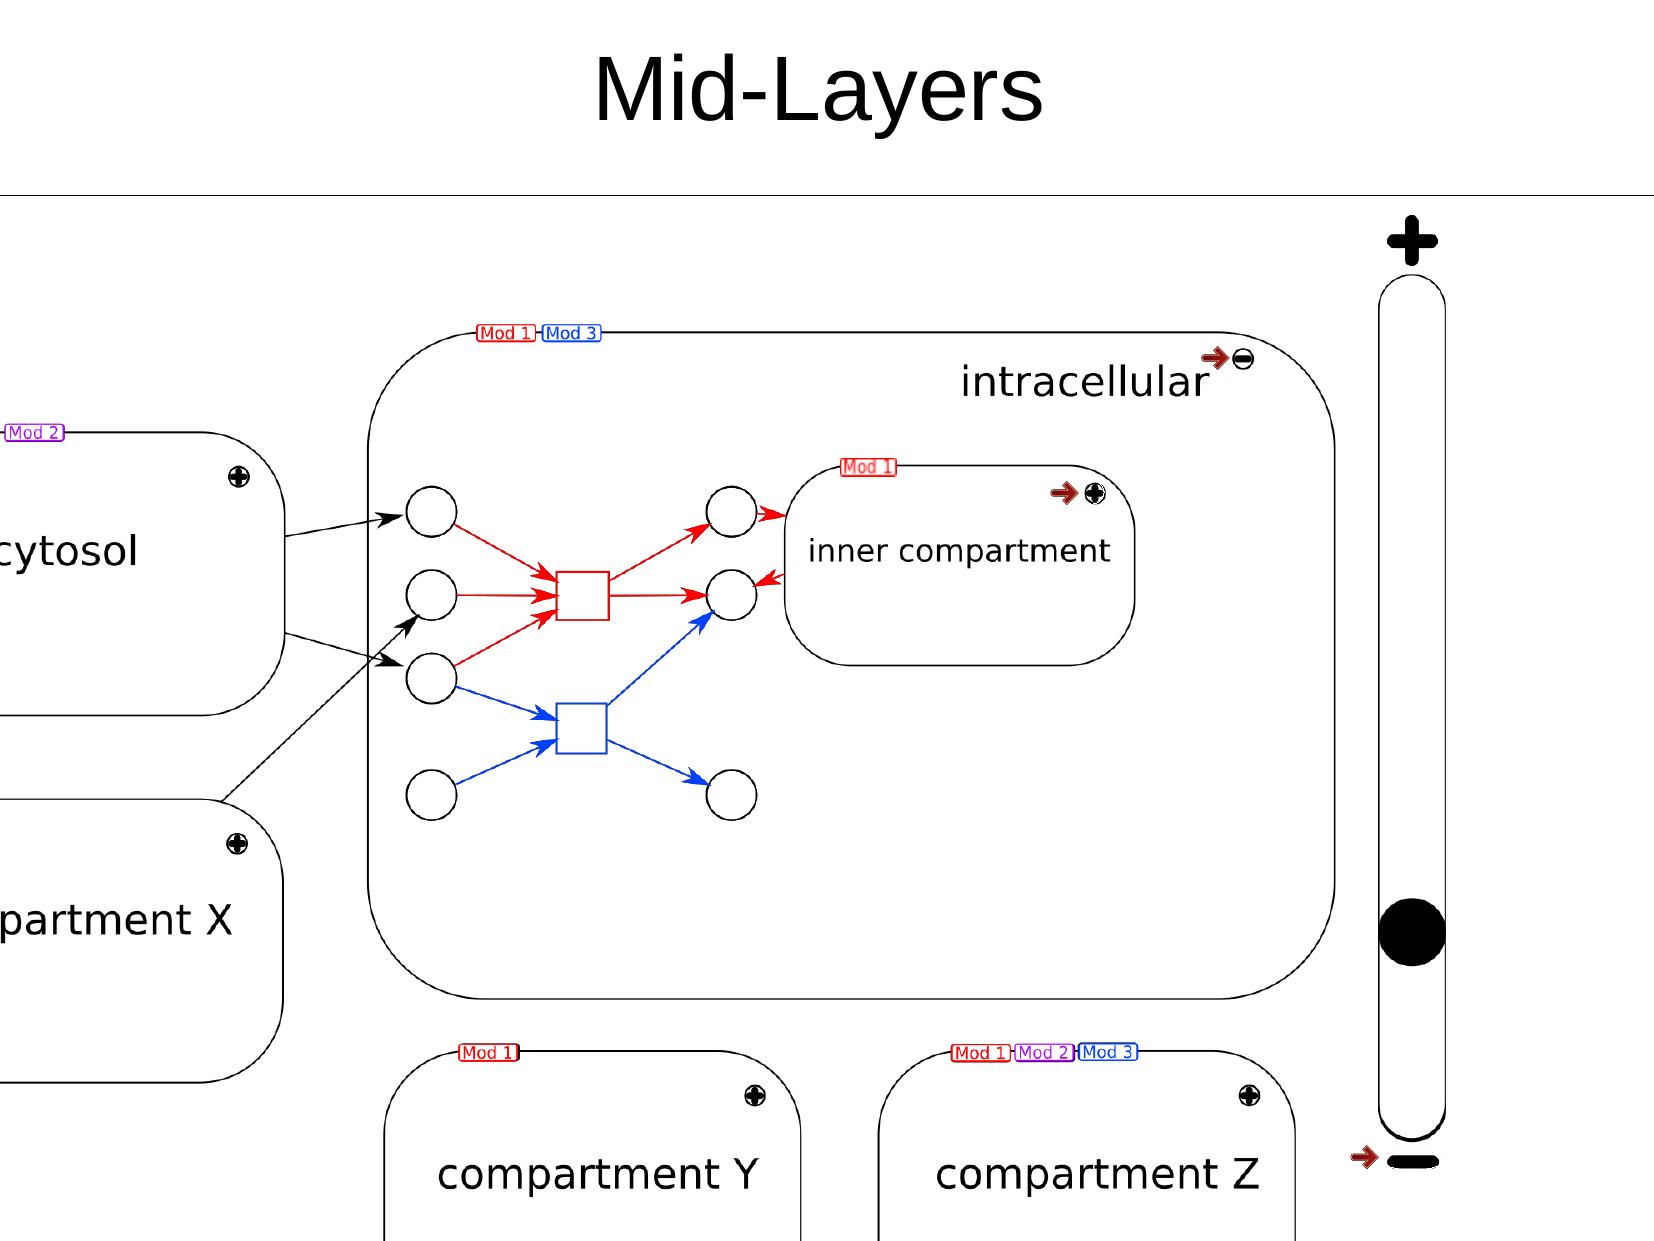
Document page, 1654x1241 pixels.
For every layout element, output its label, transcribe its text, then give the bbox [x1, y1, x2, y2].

text_box [1081, 480, 1105, 505]
text_box [1381, 1146, 1446, 1171]
title Mid-Layers [75, 0, 1564, 193]
picture [0, 215, 1446, 1241]
